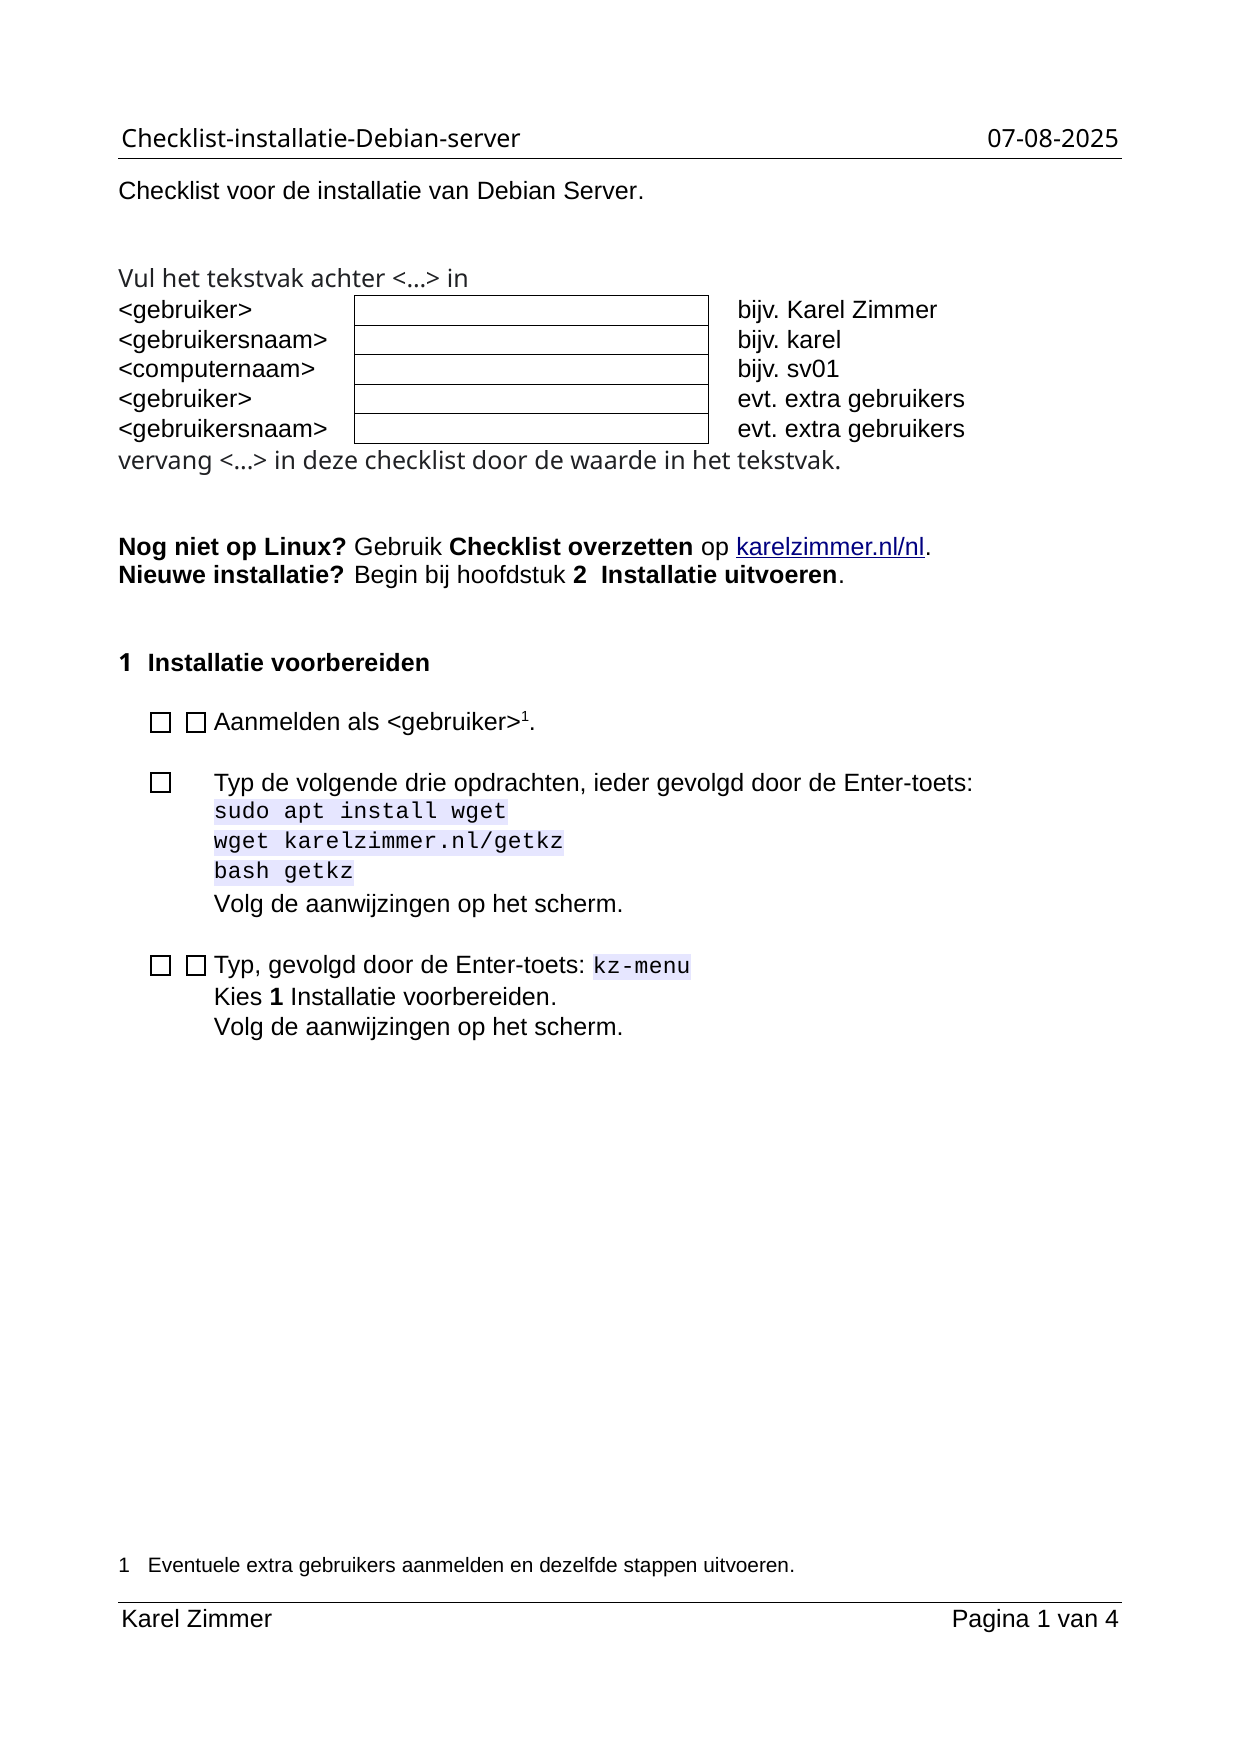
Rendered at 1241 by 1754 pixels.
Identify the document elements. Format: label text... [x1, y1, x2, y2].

table_cell [118, 1012, 142, 1042]
table_cell [142, 1012, 177, 1042]
table_cell [142, 828, 177, 859]
table_cell sudo apt install wget [213, 798, 1122, 828]
table_cell [118, 981, 142, 1012]
table_cell [177, 798, 213, 828]
table_cell [118, 768, 142, 798]
table_cell Typ de volgende drie opdrachten, ieder gevolgd door de Enter-toets: [213, 768, 1122, 798]
table_cell Kies 1 Installatie voorbereiden. [213, 981, 1122, 1012]
text Vul het tekstvak achter <...> in [118, 261, 1122, 295]
table_cell [177, 981, 213, 1012]
table_cell [142, 859, 177, 889]
table_cell [118, 798, 142, 828]
table_cell [142, 919, 177, 949]
text <gebruikersnaam> [118, 413, 354, 443]
table_cell [118, 950, 142, 981]
table_cell [118, 859, 142, 889]
text <computernaam> [118, 354, 354, 384]
text <gebruiker> [118, 295, 354, 325]
table_cell [118, 919, 142, 949]
table_cell [142, 768, 177, 798]
table_cell Volg de aanwijzingen op het scherm. [213, 889, 1122, 919]
table_header [118, 707, 142, 737]
text bijv. sv01 [709, 354, 1122, 384]
list Installatie voorbereiden [118, 645, 1122, 679]
table_cell [177, 768, 213, 798]
table_cell [142, 738, 177, 768]
table_cell [118, 828, 142, 859]
table_cell [213, 738, 1122, 768]
text <gebruiker> [118, 384, 354, 413]
table_header [142, 707, 177, 737]
table_cell [177, 1012, 213, 1042]
table_header [177, 707, 213, 737]
text bijv. Karel Zimmer [709, 295, 1122, 325]
table_cell [177, 828, 213, 859]
table_header Aanmelden als <gebruiker>. [213, 707, 1122, 737]
table_cell [177, 859, 213, 889]
table_cell [177, 950, 213, 981]
table_cell [177, 889, 213, 919]
table_cell [213, 919, 1122, 949]
table_cell wget karelzimmer.nl/getkz [213, 828, 1122, 859]
table_cell [118, 738, 142, 768]
text <gebruikersnaam> [118, 325, 354, 354]
text Checklist voor de installatie van Debian Server. [118, 177, 1122, 205]
table_cell [118, 889, 142, 919]
table_cell [142, 798, 177, 828]
text Nog niet op Linux? Gebruik Checklist overzetten op karelzimmer.nl/nl. [118, 533, 1122, 561]
table_cell Typ, gevolgd door de Enter-toets: kz-menu [213, 950, 1122, 981]
table_cell [142, 981, 177, 1012]
text evt. extra gebruikers [709, 384, 1122, 413]
text vervang <...> in deze checklist door de waarde in het tekstvak. [118, 443, 1122, 477]
table_cell [142, 950, 177, 981]
table_cell [177, 738, 213, 768]
table_cell [177, 919, 213, 949]
table_cell Volg de aanwijzingen op het scherm. [213, 1012, 1122, 1042]
text Nieuwe installatie? Begin bij hoofdstuk 2 Installatie uitvoeren. [118, 561, 1122, 589]
table_cell bash getkz [213, 859, 1122, 889]
text bijv. karel [709, 325, 1122, 354]
text evt. extra gebruikers [709, 413, 1122, 443]
table_cell [142, 889, 177, 919]
